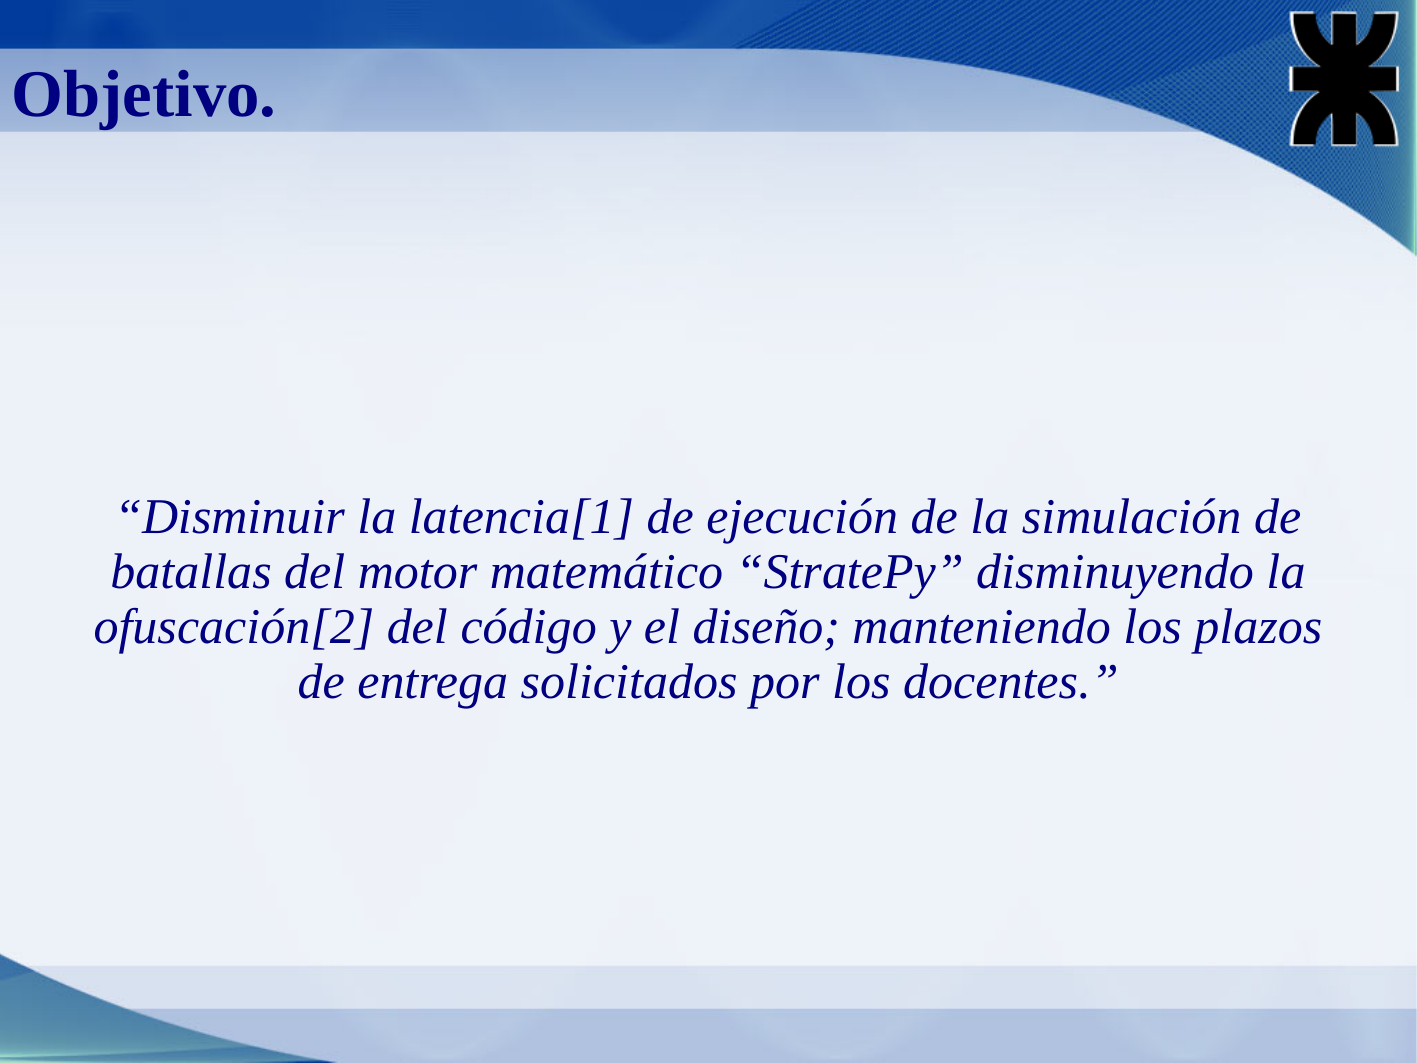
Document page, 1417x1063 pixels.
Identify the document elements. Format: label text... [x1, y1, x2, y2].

picture [0, 0, 1417, 1063]
subtitle “Disminuir la latencia[1] de ejecución de la simulación de batallas del motor matemático “StratePy” disminuyendo la ofuscación[2] del código y el diseño; manteniendo los plazos de entrega solicitados por los docentes.” [70, 256, 1346, 943]
title Objetivo. [11, 40, 857, 148]
